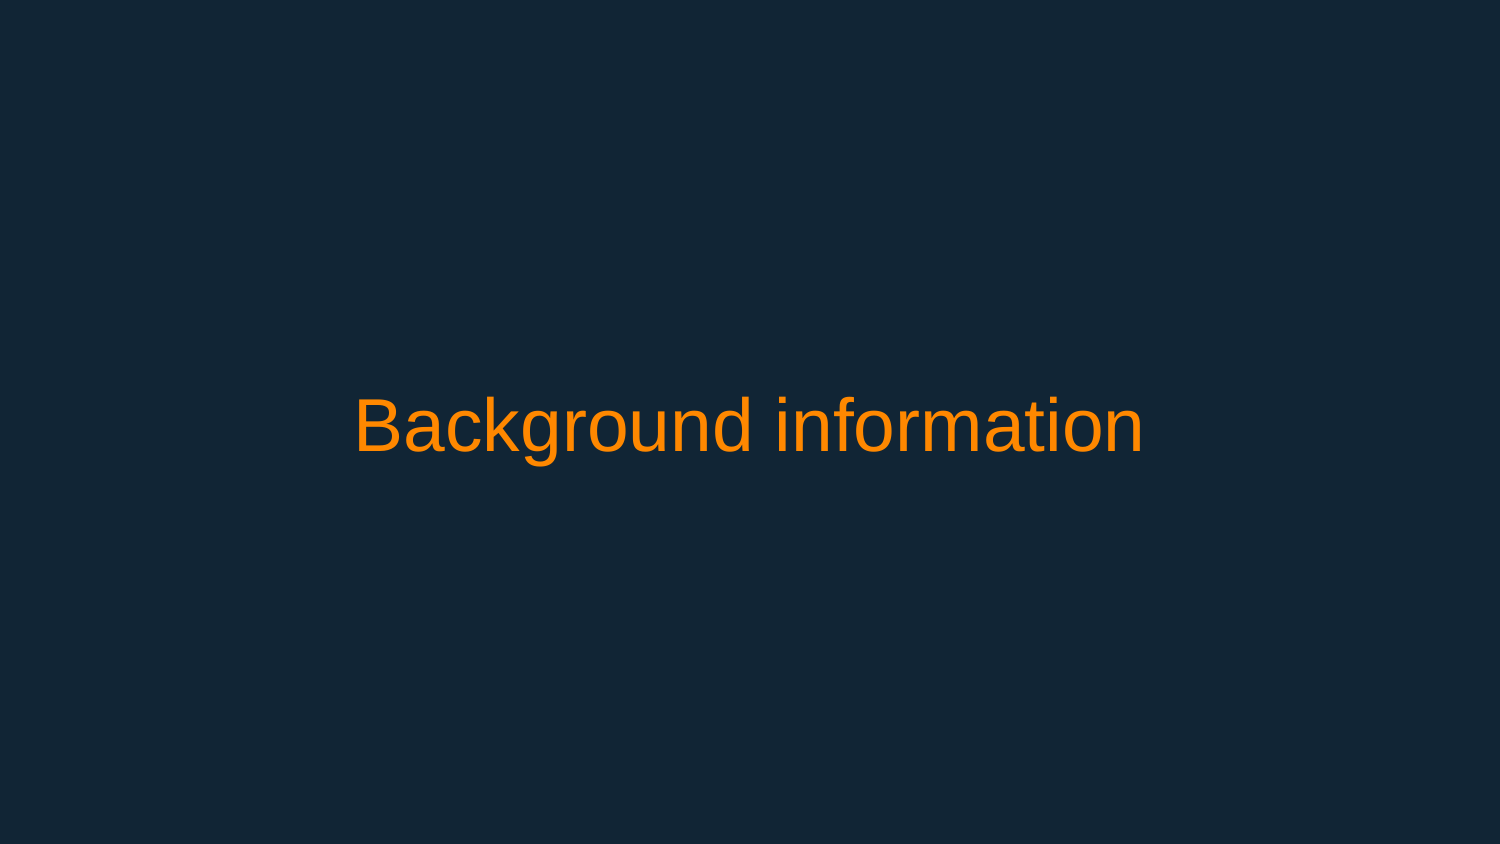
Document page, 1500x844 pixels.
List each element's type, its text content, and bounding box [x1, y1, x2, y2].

title Background information [51, 352, 1449, 491]
